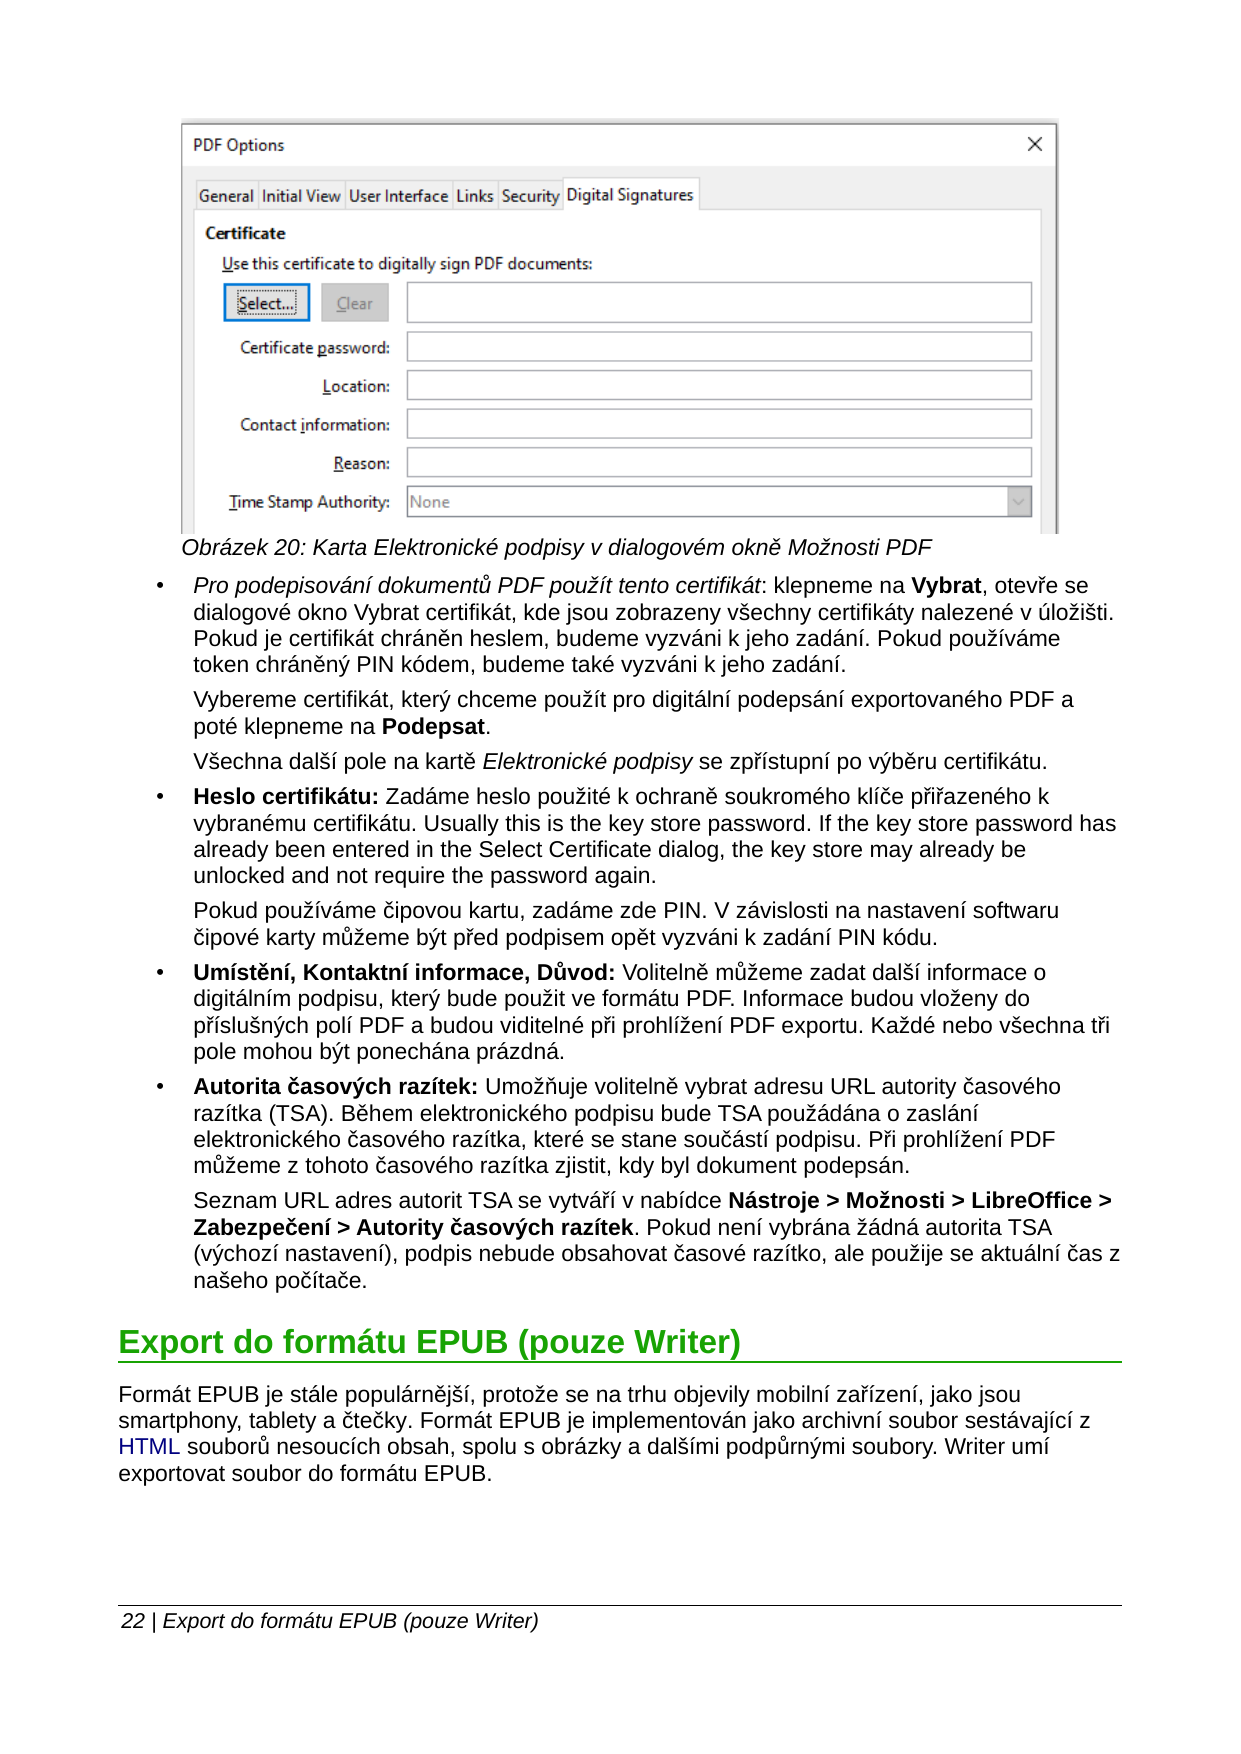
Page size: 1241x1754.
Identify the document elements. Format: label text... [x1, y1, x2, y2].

list Vybereme certifikát, který chceme použít pro digitální podepsání exportovaného PDF a poté klepneme na Podepsat. [156, 686, 1122, 739]
text Obrázek 20: Karta Elektronické podpisy v dialogovém okně Možnosti PDF [181, 534, 1059, 560]
list Pro podepisování dokumentů PDF použít tento certifikát: klepneme na Vybrat, otevře se dialogové okno Vybrat certifikát, kde jsou zobrazeny všechny certifikáty nalezené v úložišti. Pokud je certifikát chráněn heslem, budeme vyzváni k jeho zadání. Pokud používáme token chráněný PIN kódem, budeme také vyzváni k jeho zadání. [156, 572, 1122, 677]
picture [181, 118, 1060, 534]
list Pokud používáme čipovou kartu, zadáme zde PIN. V závislosti na nastavení softwaru čipové karty můžeme být před podpisem opět vyzváni k zadání PIN kódu. [156, 897, 1122, 950]
subtitle Export do formátu EPUB (pouze Writer) [118, 1322, 1122, 1361]
list Umístění, Kontaktní informace, Důvod: Volitelně můžeme zadat další informace o digitálním podpisu, který bude použit ve formátu PDF. Informace budou vloženy do příslušných polí PDF a budou viditelné při prohlížení PDF exportu. Každé nebo všechna tři pole mohou být ponechána prázdná. [156, 959, 1122, 1064]
list Všechna další pole na kartě Elektronické podpisy se zpřístupní po výběru certifikátu. [156, 748, 1122, 774]
list Seznam URL adres autorit TSA se vytváří v nabídce Nástroje > Možnosti > LibreOffice > Zabezpečení > Autority časových razítek. Pokud není vybrána žádná autorita TSA (výchozí nastavení), podpis nebude obsahovat časové razítko, ale použije se aktuální čas z našeho počítače. [156, 1187, 1122, 1293]
list Autorita časových razítek: Umožňuje volitelně vybrat adresu URL autority časového razítka (TSA). Během elektronického podpisu bude TSA použádána o zaslání elektronického časového razítka, které se stane součástí podpisu. Při prohlížení PDF můžeme z tohoto časového razítka zjistit, kdy byl dokument podepsán. [156, 1073, 1122, 1179]
list Heslo certifikátu: Zadáme heslo použité k ochraně soukromého klíče přiřazeného k vybranému certifikátu. Usually this is the key store password. If the key store password has already been entered in the Select Certificate dialog, the key store may already be unlocked and not require the password again. [156, 783, 1122, 888]
text Formát EPUB je stále populárnější, protože se na trhu objevily mobilní zařízení, jako jsou smartphony, tablety a čtečky. Formát EPUB je implementován jako archivní soubor sestávající z HTML souborů nesoucích obsah, spolu s obrázky a dalšími podpůrnými soubory. Writer umí exportovat soubor do formátu EPUB. [118, 1381, 1122, 1486]
